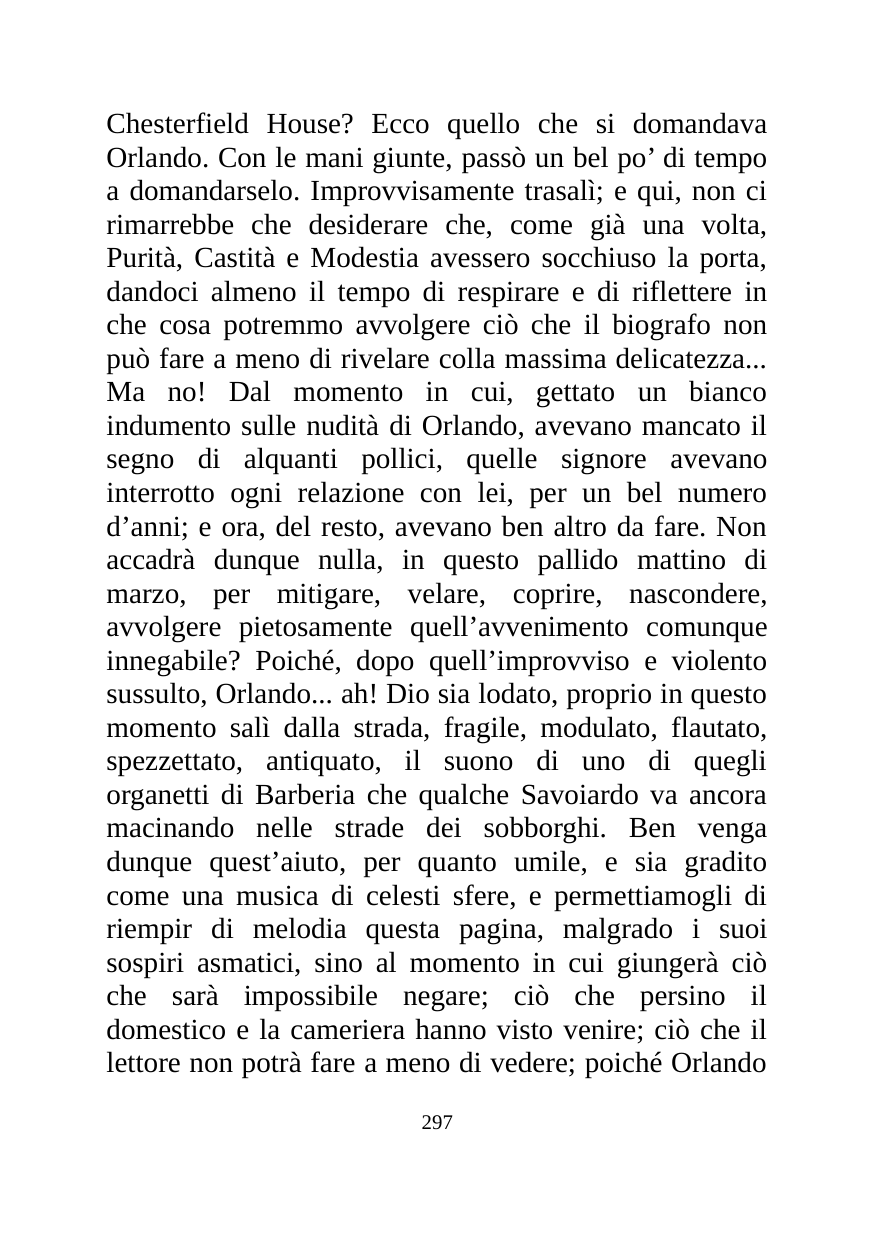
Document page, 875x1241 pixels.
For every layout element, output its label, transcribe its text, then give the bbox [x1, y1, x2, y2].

text Chesterfield House? Ecco quello che si domandava Orlando. Con le mani giunte, passò un bel po’ di tempo a domandarselo. Improvvisamente trasalì; e qui, non ci rimarrebbe che desiderare che, come già una volta, Purità, Castità e Modestia avessero socchiuso la porta, dandoci almeno il tempo di respirare e di riflettere in che cosa potremmo avvolgere ciò che il biografo non può fare a meno di rivelare colla massima delicatezza... Ma no! Dal momento in cui, gettato un bianco indumento sulle nudità di Orlando, avevano mancato il segno di alquanti pollici, quelle signore avevano interrotto ogni relazione con lei, per un bel numero d’anni; e ora, del resto, avevano ben altro da fare. Non accadrà dunque nulla, in questo pallido mattino di marzo, per mitigare, velare, coprire, nascondere, avvolgere pietosamente quell’avvenimento comunque innegabile? Poiché, dopo quell’improvviso e violento sussulto, Orlando... ah! Dio sia lodato, proprio in questo momento salì dalla strada, fragile, modulato, flautato, spezzettato, antiquato, il suono di uno di quegli organetti di Barberia che qualche Savoiardo va ancora macinando nelle strade dei sobborghi. Ben venga dunque quest’aiuto, per quanto umile, e sia gradito come una musica di celesti sfere, e permettiamogli di riempir di melodia questa pagina, malgrado i suoi sospiri asmatici, sino al momento in cui giungerà ciò che sarà impossibile negare; ciò che persino il domestico e la cameriera hanno visto venire; ciò che il lettore non potrà fare a meno di vedere; poiché Orlando [106, 106, 768, 1079]
